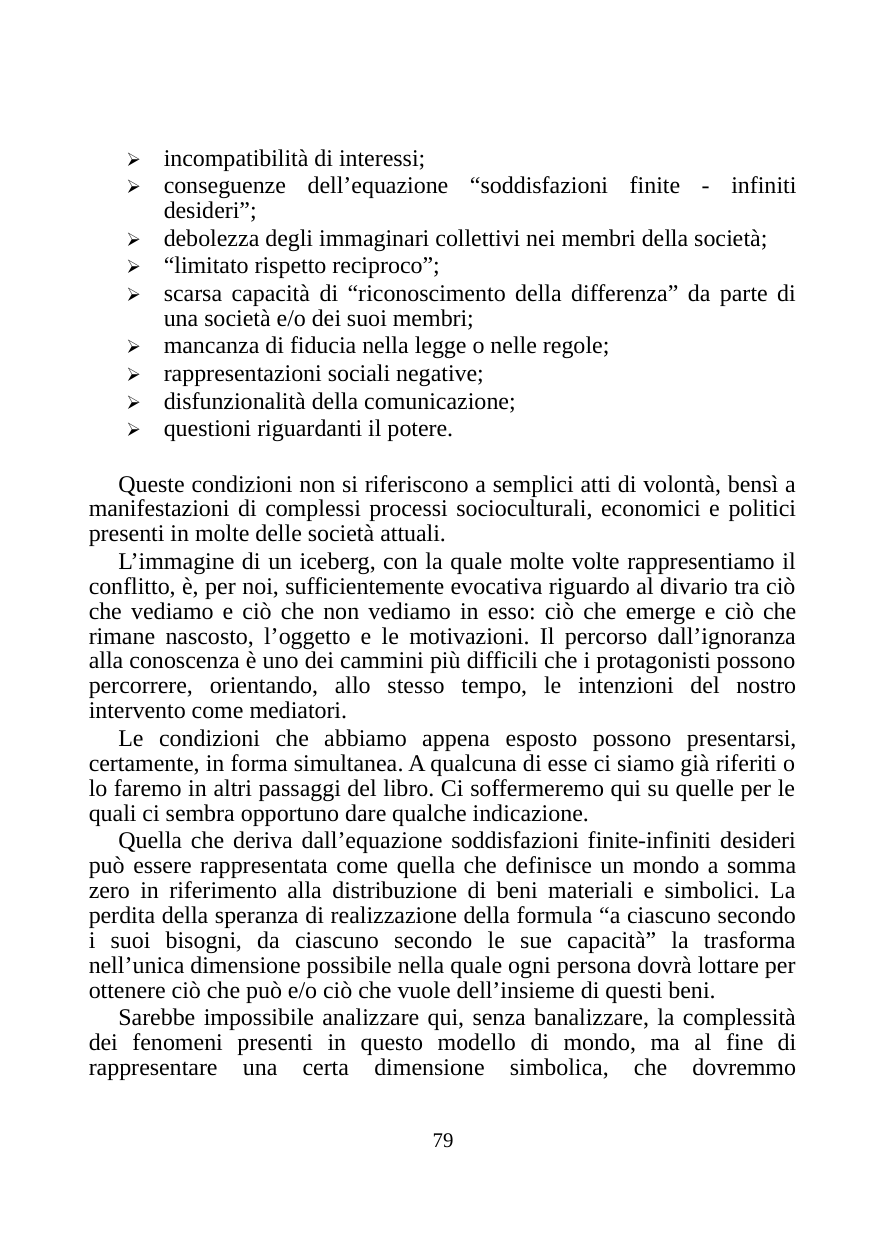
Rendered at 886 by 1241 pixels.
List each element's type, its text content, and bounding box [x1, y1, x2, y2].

list rappresentazioni sociali negative; [126, 359, 797, 387]
list scarsa capacità di “riconoscimento della differenza” da parte di una società e/o dei suoi membri; [126, 279, 797, 332]
list questioni riguardanti il potere. [126, 414, 797, 442]
list “limitato rispetto reciproco”; [126, 251, 797, 279]
text Le condizioni che abbiamo appena esposto possono presentarsi, certamente, in forma simultanea. A qualcuna di esse ci siamo già riferiti o lo faremo in altri passaggi del libro. Ci soffermeremo qui su quelle per le quali ci sembra opportuno dare qualche indicazione. [88, 724, 797, 826]
text Queste condizioni non si riferiscono a semplici atti di volontà, bensì a manifestazioni di complessi processi socioculturali, economici e politici presenti in molte delle società attuali. [88, 469, 797, 547]
list mancanza di fiducia nella legge o nelle regole; [126, 332, 797, 359]
text Sarebbe impossibile analizzare qui, senza banalizzare, la complessità dei fenomeni presenti in questo modello di mondo, ma al fine di rappresentare una certa dimensione simbolica, che dovremmo [88, 1003, 797, 1081]
list debolezza degli immaginari collettivi nei membri della società; [126, 224, 797, 251]
text L’immagine di un iceberg, con la quale molte volte rappresentiamo il conflitto, è, per noi, sufficientemente evocativa riguardo al divario tra ciò che vediamo e ciò che non vediamo in esso: ciò che emerge e ciò che rimane nascosto, l’oggetto e le motivazioni. Il percorso dall’ignoranza alla conoscenza è uno dei cammini più difficili che i protagonisti possono percorrere, orientando, allo stesso tempo, le intenzioni del nostro intervento come mediatori. [88, 547, 797, 724]
list disfunzionalità della comunicazione; [126, 387, 797, 414]
text Quella che deriva dall’equazione soddisfazioni finite-infiniti desideri può essere rappresentata come quella che definisce un mondo a somma zero in riferimento alla distribuzione di beni materiali e simbolici. La perdita della speranza di realizzazione della formula “a ciascuno secondo i suoi bisogni, da ciascuno secondo le sue capacità” la trasforma nell’unica dimensione possibile nella quale ogni persona dovrà lottare per ottenere ciò che può e/o ciò che vuole dell’insieme di questi beni. [88, 826, 797, 1003]
list conseguenze dell’equazione “soddisfazioni finite - infiniti desideri”; [126, 171, 797, 224]
list incompatibilità di interessi; [126, 144, 797, 171]
